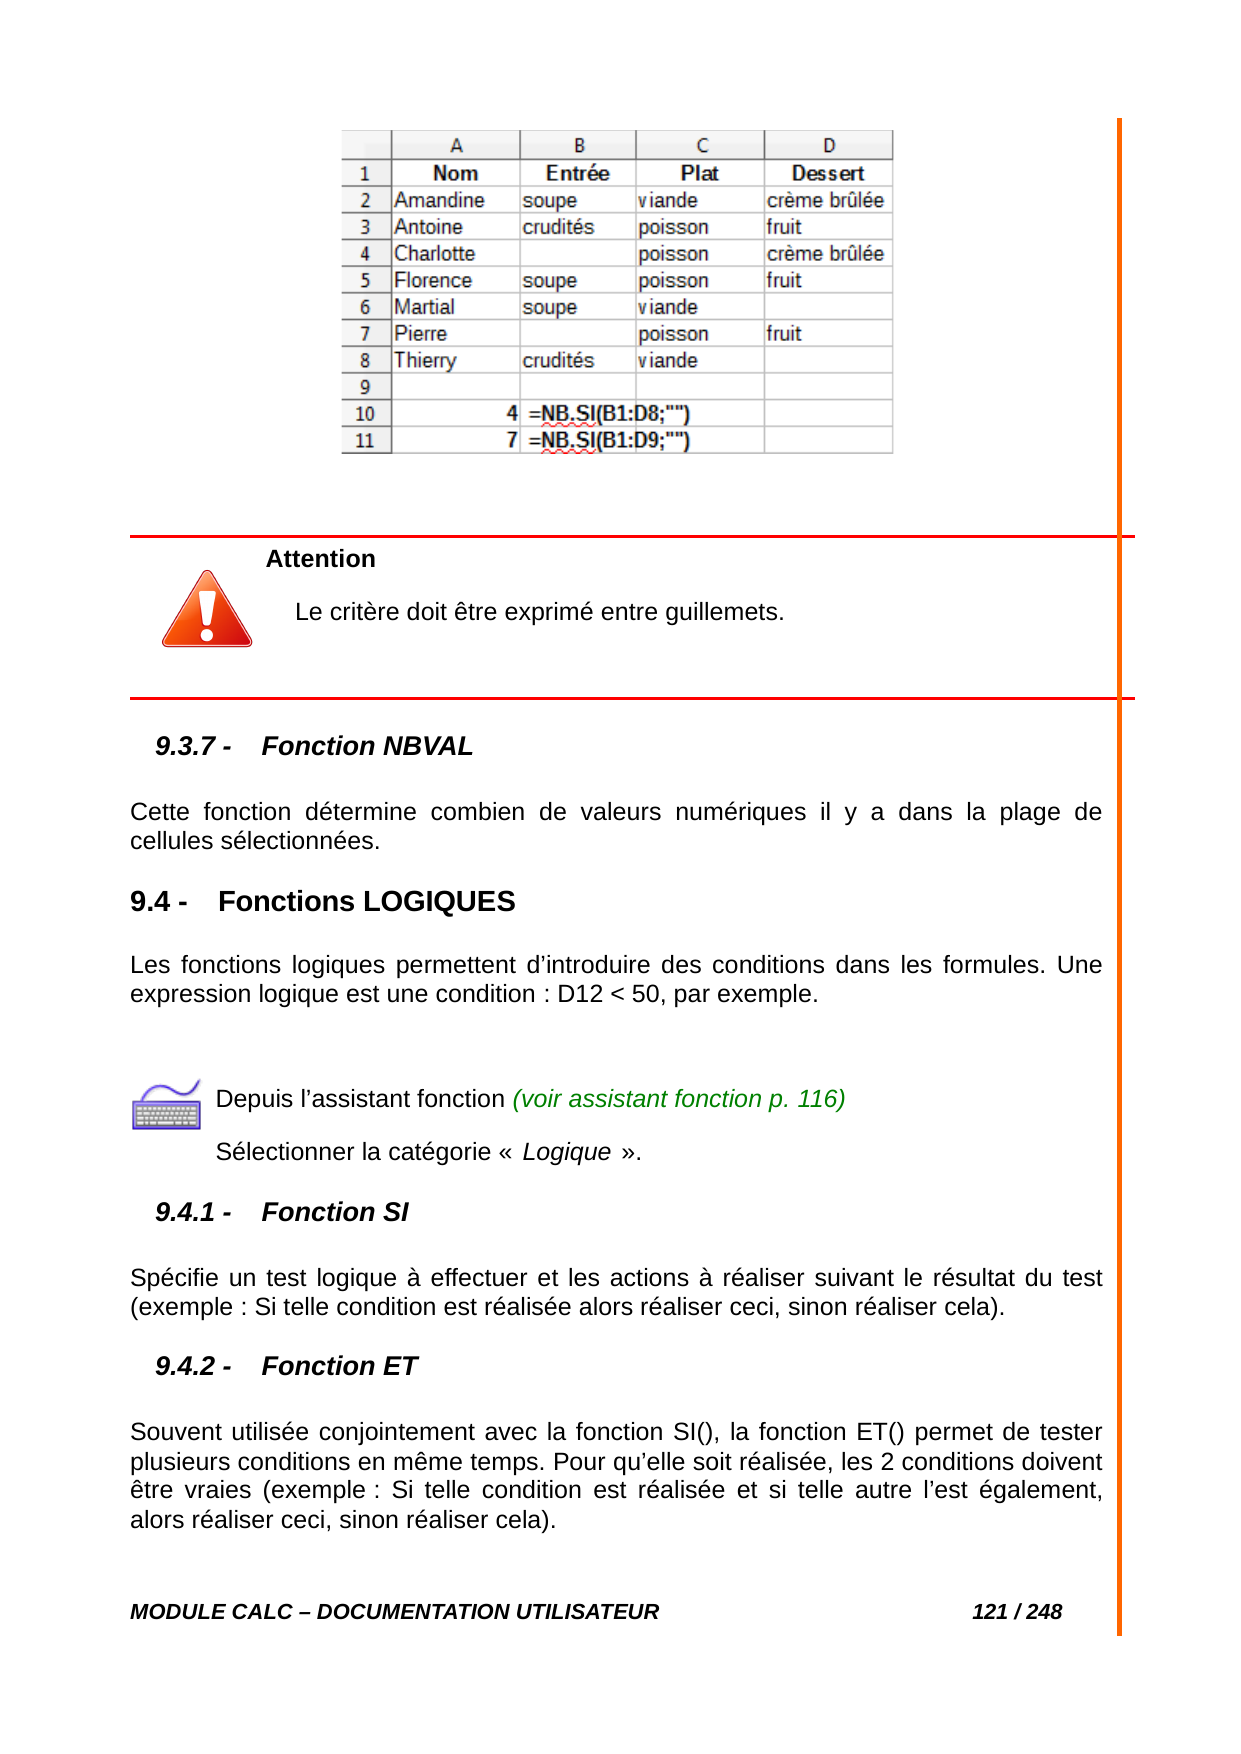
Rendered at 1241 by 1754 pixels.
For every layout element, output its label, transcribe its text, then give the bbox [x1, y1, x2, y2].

text Depuis l’assistant fonction (voir assistant fonction p. 113) [204, 1084, 1105, 1113]
subtitle Fonction SI [155, 1196, 1105, 1227]
text Sélectionner la catégorie « Logique ». [130, 1137, 1105, 1166]
picture [341, 130, 894, 454]
table_header [1122, 538, 1134, 697]
subtitle Fonction ET [155, 1350, 1105, 1381]
picture [128, 1068, 204, 1144]
table_header [130, 538, 259, 697]
table_header Attention Le critère doit être exprimé entre guillemets. [260, 538, 1117, 697]
text Cette fonction détermine combien de valeurs numériques il y a dans la plage de cellules sélectionnées. [130, 797, 1105, 855]
text Les fonctions logiques permettent d’introduire des conditions dans les formules. Une expression logique est une condition : D12 < 50, par exemple. [130, 950, 1105, 1008]
subtitle Fonctions LOGIQUES [130, 884, 1105, 918]
picture [148, 551, 267, 670]
subtitle Fonction NBVAL [155, 730, 1105, 761]
text Souvent utilisée conjointement avec la fonction SI(), la fonction ET() permet de tester plusieurs conditions en même temps. Pour qu’elle soit réalisée, les 2 conditions doivent être vraies (exemple : Si telle condition est réalisée et si telle autre l’est également, alors réaliser ceci, sinon réaliser cela). [130, 1417, 1105, 1533]
text Spécifie un test logique à effectuer et les actions à réaliser suivant le résultat du test (exemple : Si telle condition est réalisée alors réaliser ceci, sinon réaliser cela). [130, 1263, 1105, 1321]
